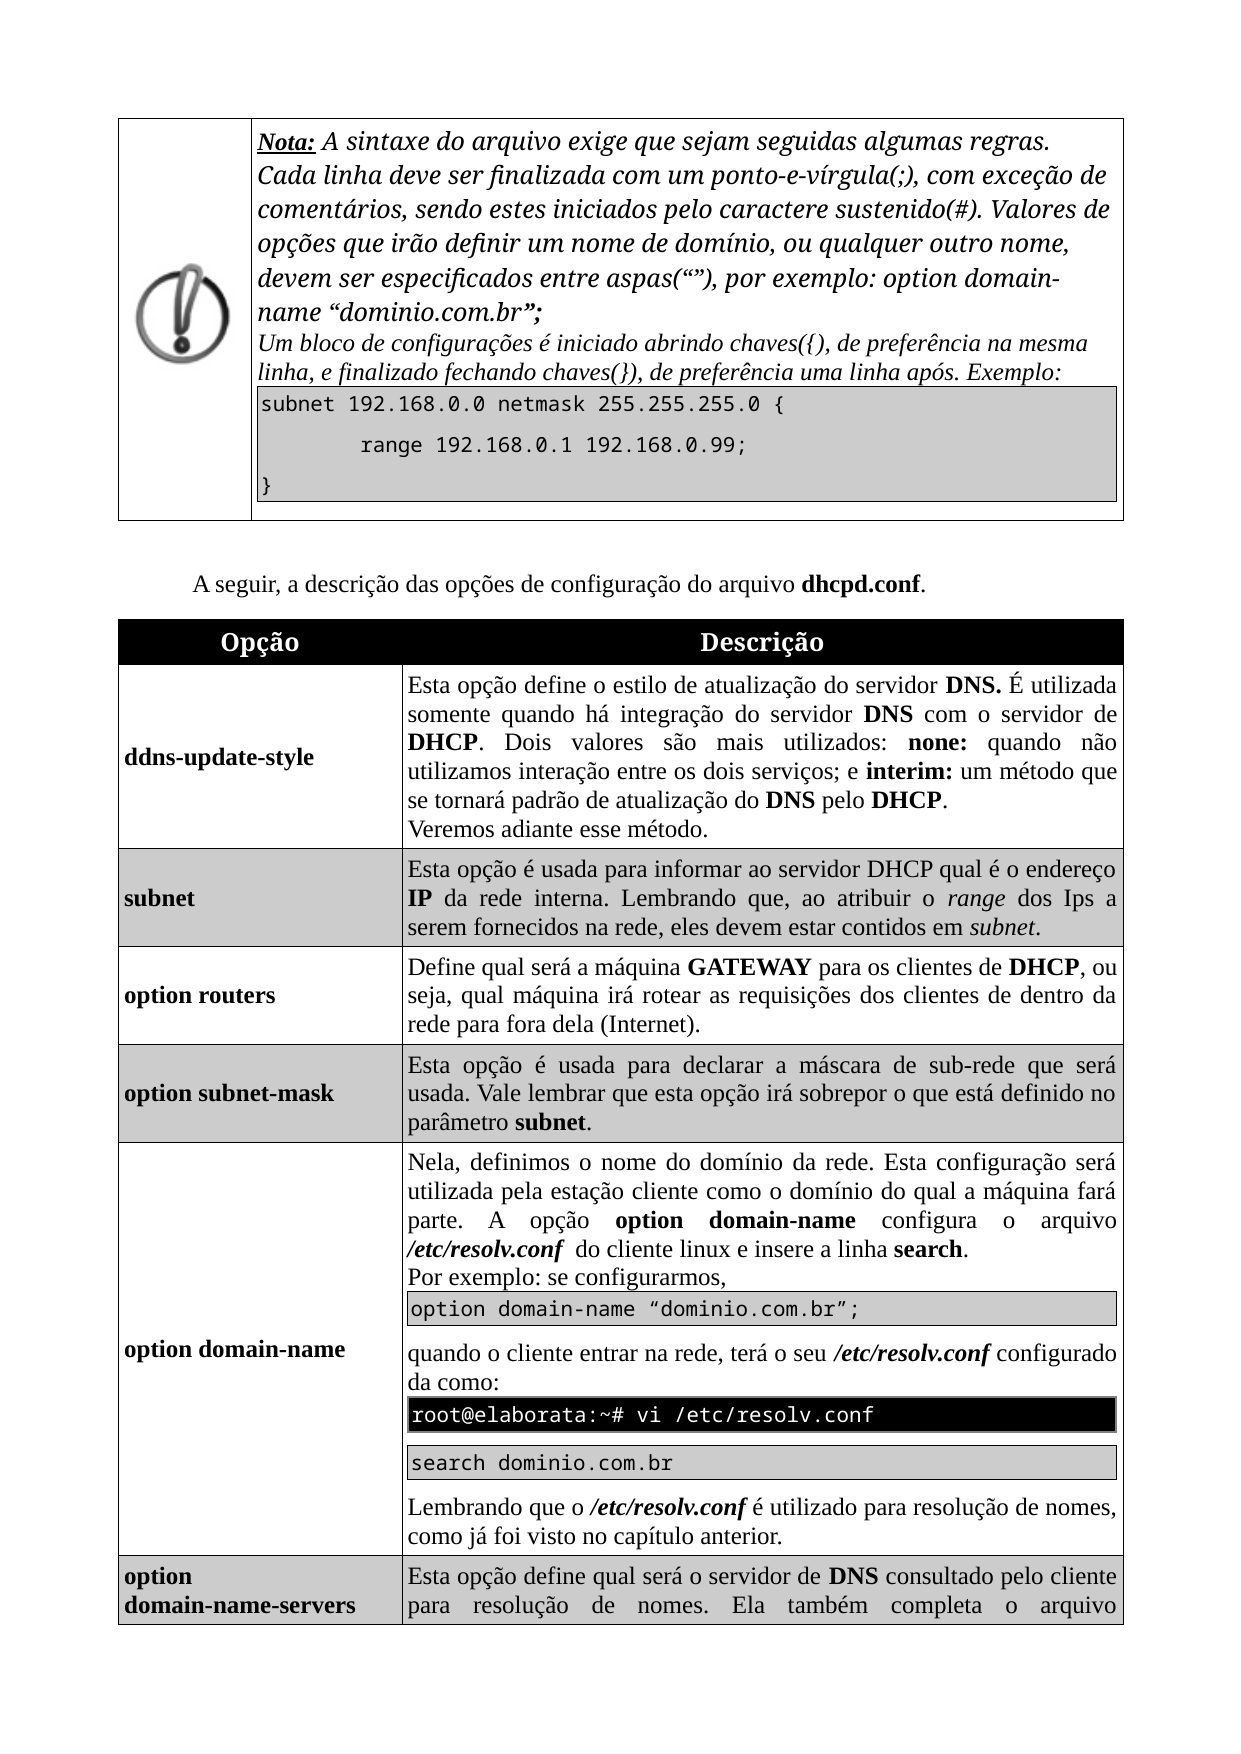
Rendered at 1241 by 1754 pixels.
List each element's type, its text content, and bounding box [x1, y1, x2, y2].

table_cell option domain-name-servers [119, 1556, 402, 1624]
table_cell option routers [119, 947, 402, 1044]
table_cell Esta opção define qual será o servidor de DNS consultado pelo cliente para resolução de nomes. Ela também completa o arquivo [403, 1556, 1123, 1624]
table_cell Esta opção define o estilo de atualização do servidor DNS. É utilizada somente quando há integração do servidor DNS com o servidor de DHCP. Dois valores são mais utilizados: none: quando não utilizamos interação entre os dois serviços; e interim: um método que se tornará padrão de atualização do DNS pelo DHCP. Veremos adiante esse método. [403, 665, 1123, 848]
table_header Opção [119, 620, 402, 664]
table_header Nota: A sintaxe do arquivo exige que sejam seguidas algumas regras. Cada linha deve ser finalizada com um ponto-e-vírgula(;), com exceção de comentários, sendo estes iniciados pelo caractere sustenido(#). Valores de opções que irão definir um nome de domínio, ou qualquer outro nome, devem ser especificados entre aspas(“”), por exemplo: option domain-name “dominio.com.br”; Um bloco de configurações é iniciado abrindo chaves({), de preferência na mesma linha, e finalizado fechando chaves(}), de preferência uma linha após. Exemplo: subnet 192.168.0.0 netmask 255.255.255.0 { range 192.168.0.1 192.168.0.99; } [252, 119, 1123, 520]
text A seguir, a descrição das opções de configuração do arquivo dhcpd.conf. [118, 569, 1122, 598]
table_header Descrição [402, 620, 1123, 664]
table_cell option domain-name [119, 1143, 402, 1555]
table_cell Nela, definimos o nome do domínio da rede. Esta configuração será utilizada pela estação cliente como o domínio do qual a máquina fará parte. A opção option domain-name configura o arquivo /etc/resolv.conf do cliente linux e insere a linha search. Por exemplo: se configurarmos, option domain-name “dominio.com.br”; quando o cliente entrar na rede, terá o seu /etc/resolv.conf configurado da como: root@elaborata:~# vi /etc/resolv.conf search dominio.com.br Lembrando que o /etc/resolv.conf é utilizado para resolução de nomes, como já foi visto no capítulo anterior. [403, 1143, 1123, 1555]
table_cell Esta opção é usada para informar ao servidor DHCP qual é o endereço IP da rede interna. Lembrando que, ao atribuir o range dos Ips a serem fornecidos na rede, eles devem estar contidos em subnet. [403, 849, 1123, 946]
table_cell Esta opção é usada para declarar a máscara de sub-rede que será usada. Vale lembrar que esta opção irá sobrepor o que está definido no parâmetro subnet. [403, 1045, 1123, 1142]
table_cell ddns-update-style [119, 665, 402, 848]
table_cell subnet [119, 849, 402, 946]
table_cell Define qual será a máquina GATEWAY para os clientes de DHCP, ou seja, qual máquina irá rotear as requisições dos clientes de dentro da rede para fora dela (Internet). [403, 947, 1123, 1044]
table_cell option subnet-mask [119, 1045, 402, 1142]
table_header [119, 119, 251, 520]
